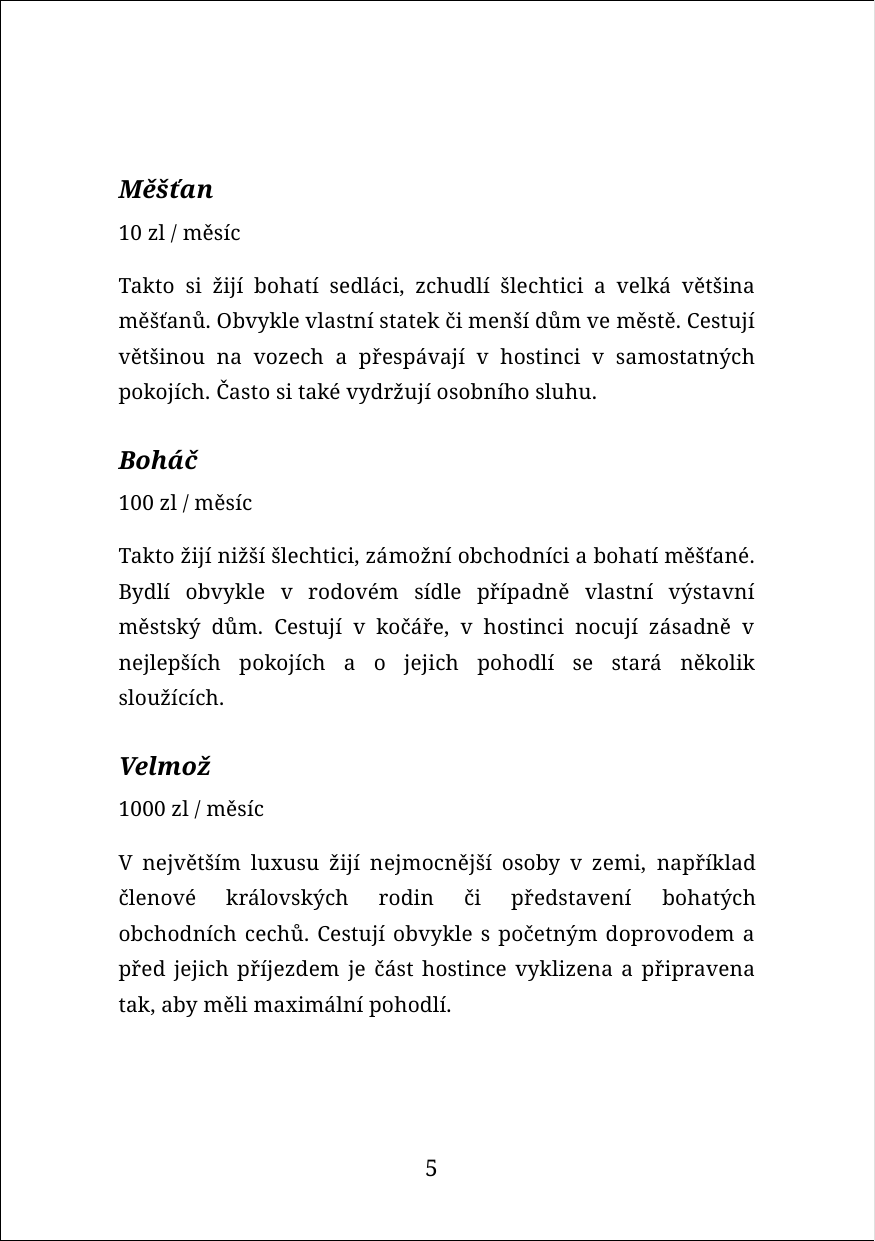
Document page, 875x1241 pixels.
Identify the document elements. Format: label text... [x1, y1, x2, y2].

text 10 zl / měsíc [118, 218, 756, 246]
text 1000 zl / měsíc [118, 794, 756, 823]
subtitle Měšťan [118, 172, 756, 206]
text Takto žijí nižší šlechtici, zámožní obchodníci a bohatí měšťané. Bydlí obvykle v rodovém sídle případně vlastní výstavní městský dům. Cestují v kočáře, v hostinci nocují zásadně v nejlepších pokojích a o jejich pohodlí se stará několik sloužících. [118, 541, 756, 712]
subtitle Velmož [118, 748, 756, 783]
text Takto si žijí bohatí sedláci, zchudlí šlechtici a velká většina měšťanů. Obvykle vlastní statek či menší dům ve městě. Cestují většinou na vozech a přespávají v hostinci v samostatných pokojích. Často si také vydržují osobního sluhu. [118, 271, 756, 406]
text 100 zl / měsíc [118, 488, 756, 517]
subtitle Boháč [118, 442, 756, 476]
text V největším luxusu žijí nejmocnější osoby v zemi, například členové královských rodin či představení bohatých obchodních cechů. Cestují obvykle s početným doprovodem a před jejich příjezdem je část hostince vyklizena a připravena tak, aby měli maximální pohodlí. [118, 848, 756, 1018]
